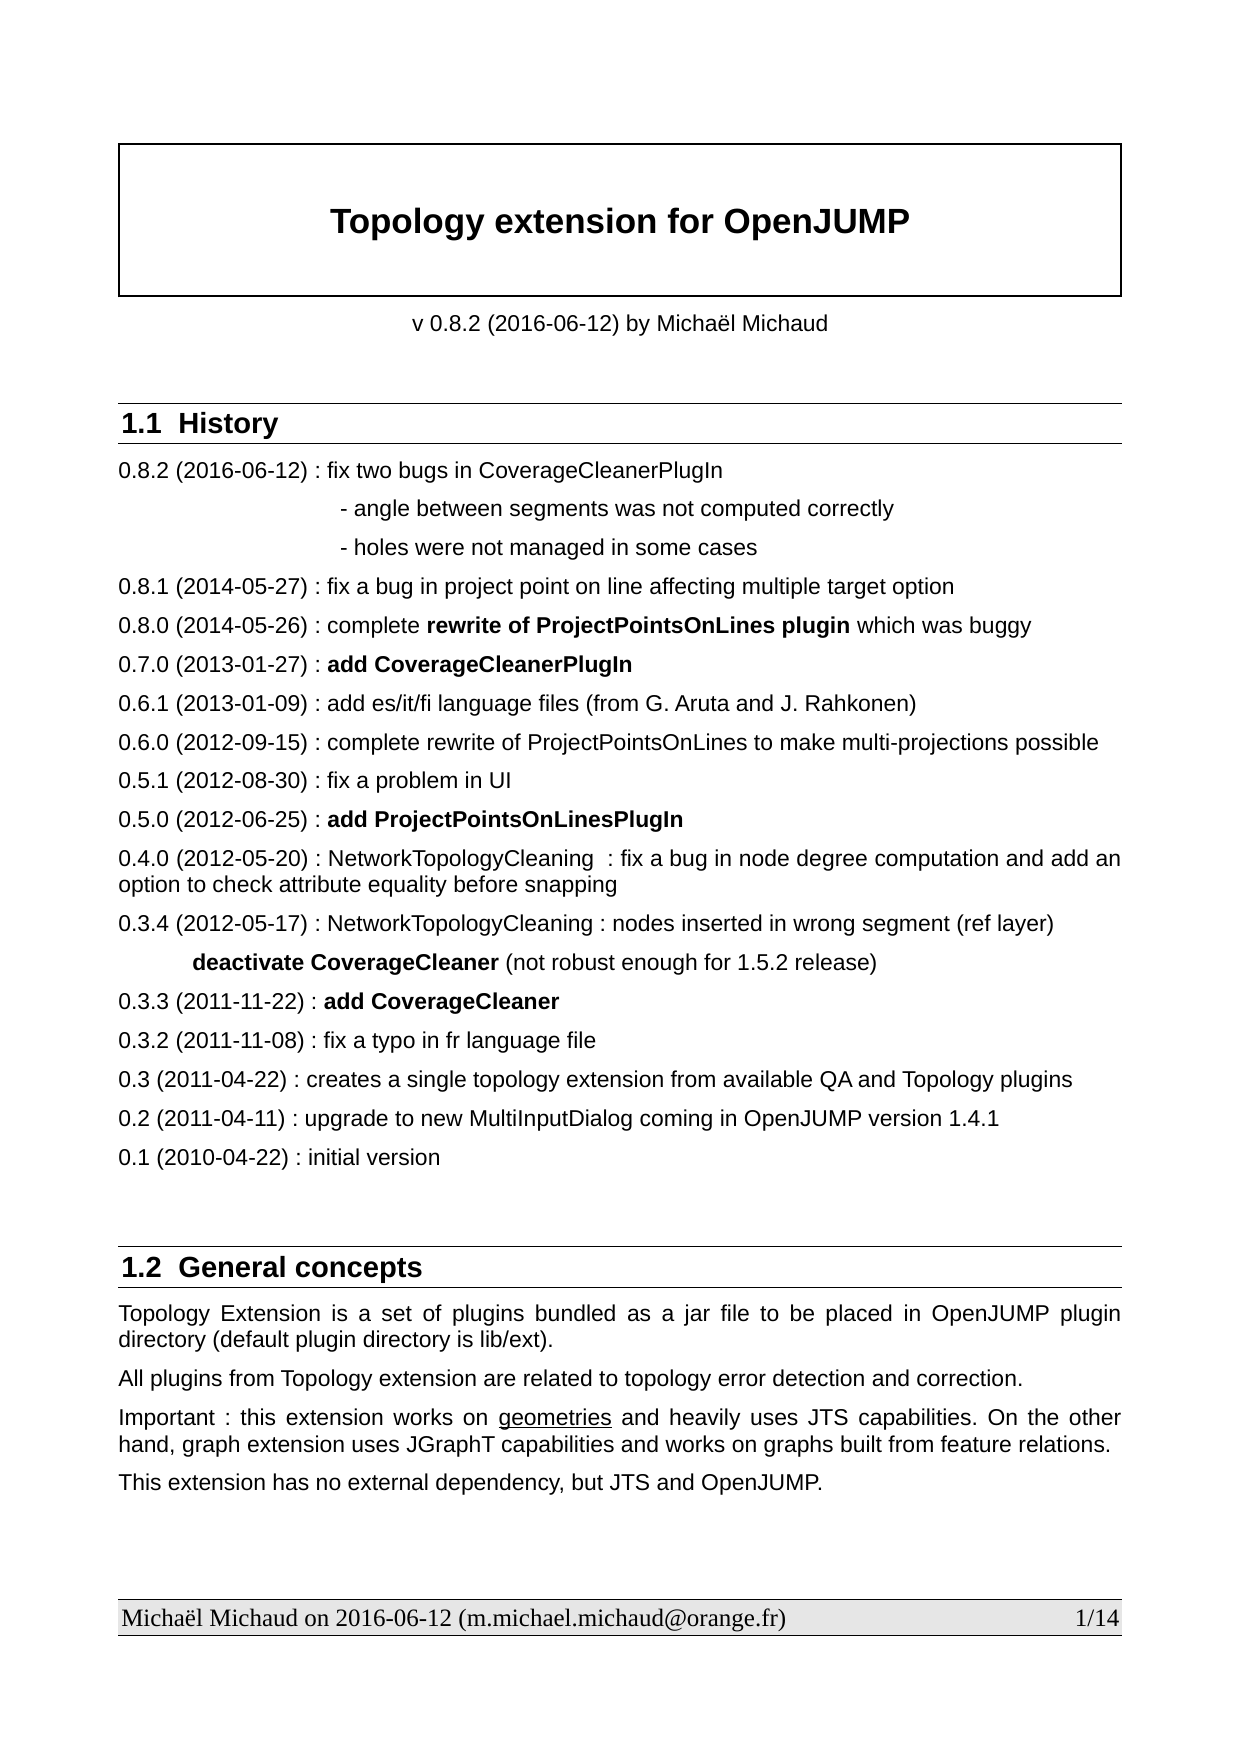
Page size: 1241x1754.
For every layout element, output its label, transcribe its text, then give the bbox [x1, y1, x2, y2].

text 0.3.2 (2011-11-08) : fix a typo in fr language file [118, 1027, 1122, 1053]
text 0.7.0 (2013-01-27) : add CoverageCleanerPlugIn [118, 651, 1122, 677]
text 0.3.3 (2011-11-22) : add CoverageCleaner [118, 988, 1122, 1014]
subtitle General concepts [118, 1247, 1122, 1287]
text All plugins from Topology extension are related to topology error detection and correction. [118, 1365, 1122, 1392]
text 0.3.4 (2012-05-17) : NetworkTopologyCleaning : nodes inserted in wrong segment (ref layer) [118, 910, 1122, 937]
text 0.4.0 (2012-05-20) : NetworkTopologyCleaning : fix a bug in node degree computation and add an option to check attribute equality before snapping [118, 845, 1122, 898]
text 0.6.1 (2013-01-09) : add es/it/fi language files (from G. Aruta and J. Rahkonen) [118, 690, 1122, 716]
text - angle between segments was not computed correctly [118, 495, 1122, 522]
text 0.5.1 (2012-08-30) : fix a problem in UI [118, 767, 1122, 794]
text 0.5.0 (2012-06-25) : add ProjectPointsOnLinesPlugIn [118, 806, 1122, 833]
text deactivate CoverageCleaner (not robust enough for 1.5.2 release) [118, 949, 1122, 976]
text 0.8.0 (2014-05-26) : complete rewrite of ProjectPointsOnLines plugin which was buggy [118, 612, 1122, 638]
subtitle History [118, 404, 1122, 443]
text 0.8.1 (2014-05-27) : fix a bug in project point on line affecting multiple target option [118, 573, 1122, 599]
text 0.8.2 (2016-06-12) : fix two bugs in CoverageCleanerPlugIn [118, 457, 1122, 483]
text 0.2 (2011-04-11) : upgrade to new MultiInputDialog coming in OpenJUMP version 1.4.1 [118, 1104, 1122, 1131]
text 0.3 (2011-04-22) : creates a single topology extension from available QA and Topology plugins [118, 1066, 1122, 1092]
text v 0.8.2 (2016-06-12) by Michaël Michaud [118, 310, 1122, 336]
text 0.1 (2010-04-22) : initial version [118, 1143, 1122, 1170]
text 0.6.0 (2012-09-15) : complete rewrite of ProjectPointsOnLines to make multi-projections possible [118, 728, 1122, 755]
subtitle Topology extension for OpenJUMP [120, 145, 1120, 295]
text This extension has no external dependency, but JTS and OpenJUMP. [118, 1469, 1122, 1496]
text - holes were not managed in some cases [118, 534, 1122, 561]
text Important : this extension works on geometries and heavily uses JTS capabilities. On the other hand, graph extension uses JGraphT capabilities and works on graphs built from feature relations. [118, 1404, 1122, 1457]
text Topology Extension is a set of plugins bundled as a jar file to be placed in OpenJUMP plugin directory (default plugin directory is lib/ext). [118, 1300, 1122, 1353]
